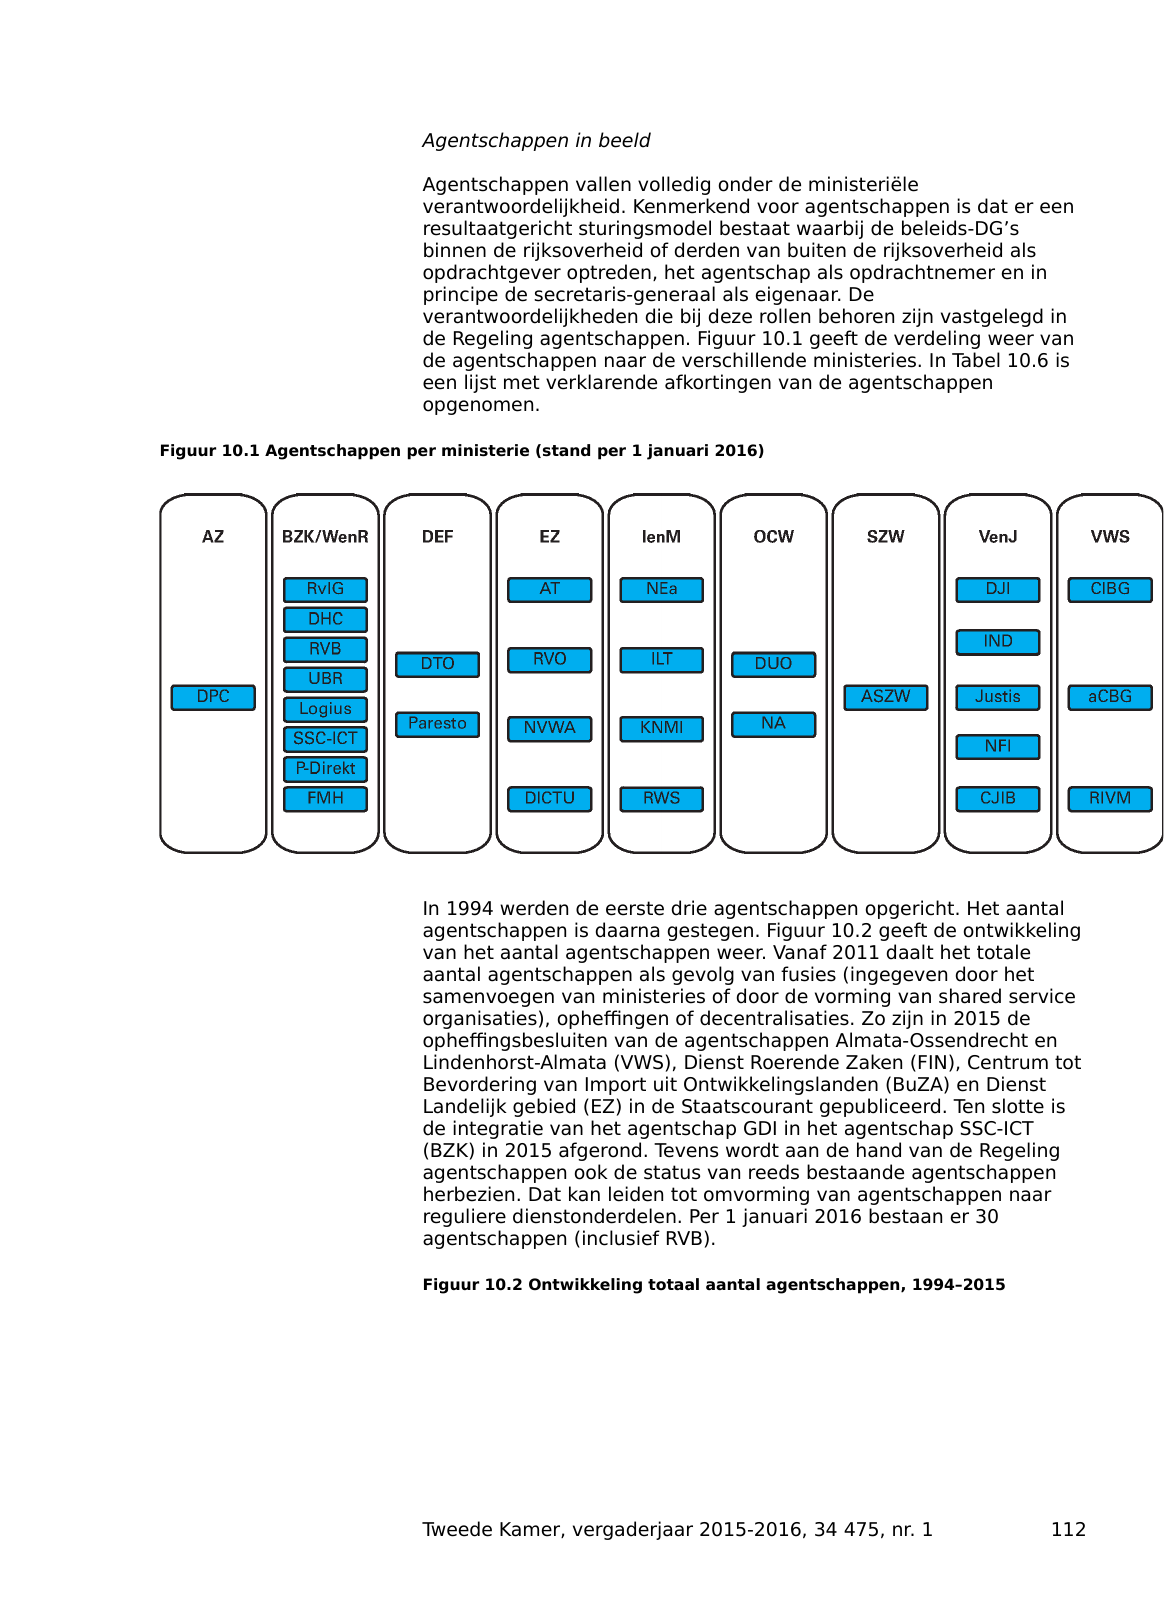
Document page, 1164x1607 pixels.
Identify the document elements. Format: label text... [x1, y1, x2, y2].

text In 1994 werden de eerste drie agentschappen opgericht. Het aantal agentschappen is daarna gestegen. Figuur 10.2 geeft de ontwikkeling van het aantal agentschappen weer. Vanaf 2011 daalt het totale aantal agentschappen als gevolg van fusies (ingegeven door het samenvoegen van ministeries of door de vorming van shared service organisaties), opheffingen of decentralisaties. Zo zijn in 2015 de opheffingsbesluiten van de agentschappen Almata-Ossendrecht en Lindenhorst-Almata (VWS), Dienst Roerende Zaken (FIN), Centrum tot Bevordering van Import uit Ontwikkelingslanden (BuZA) en Dienst Landelijk gebied (EZ) in de Staatscourant gepubliceerd. Ten slotte is de integratie van het agentschap GDI in het agentschap SSC-ICT (BZK) in 2015 afgerond. Tevens wordt aan de hand van de Regeling agentschappen ook de status van reeds bestaande agentschappen herbezien. Dat kan leiden tot omvorming van agentschappen naar reguliere dienstonderdelen. Per 1 januari 2016 bestaan er 30 agentschappen (inclusief RVB). [422, 898, 1087, 1250]
text Agentschappen vallen volledig onder de ministeriële verantwoordelijkheid. Kenmerkend voor agentschappen is dat er een resultaatgericht sturingsmodel bestaat waarbij de beleids-DG’s binnen de rijksoverheid of derden van buiten de rijksoverheid als opdrachtgever optreden, het agentschap als opdrachtnemer en in principe de secretaris-generaal als eigenaar. De verantwoordelijkheden die bij deze rollen behoren zijn vastgelegd in de Regeling agentschappen. Figuur 10.1 geeft de verdeling weer van de agentschappen naar de verschillende ministeries. In Tabel 10.6 is een lijst met verklarende afkortingen van de agentschappen opgenomen. [422, 174, 1087, 416]
subtitle Agentschappen in beeld [422, 130, 1087, 152]
text Figuur 10.2 Ontwikkeling totaal aantal agentschappen, 1994–2015 [422, 1276, 1066, 1294]
text Figuur 10.1 Agentschappen per ministerie (stand per 1 januari 2016) [159, 442, 1163, 460]
picture [159, 493, 1164, 854]
